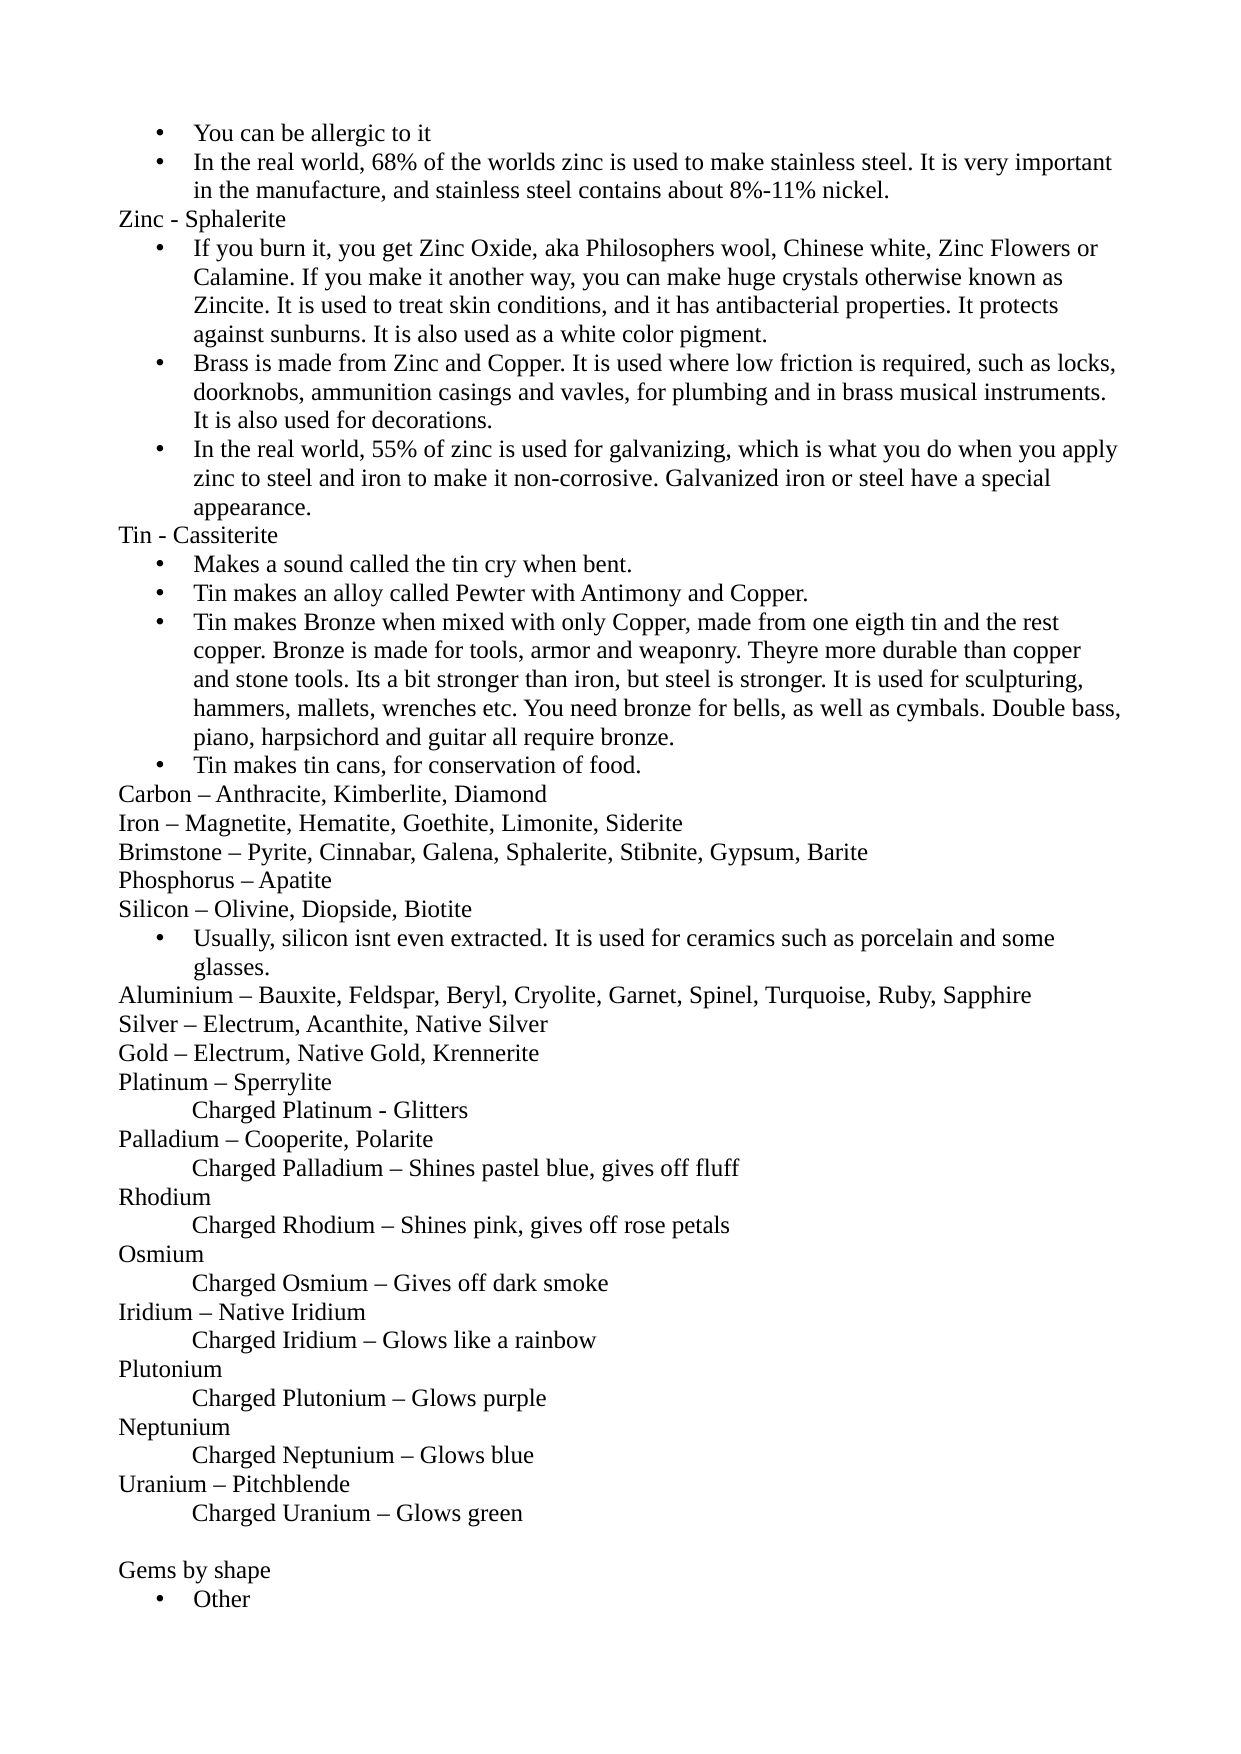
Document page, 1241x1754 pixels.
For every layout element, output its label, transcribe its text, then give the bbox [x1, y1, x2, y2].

list Tin makes an alloy called Pewter with Antimony and Copper. [156, 578, 1122, 607]
list In the real world, 55% of zinc is used for galvanizing, which is what you do when you apply zinc to steel and iron to make it non-corrosive. Galvanized iron or steel have a special appearance. [156, 434, 1122, 521]
list If you burn it, you get Zinc Oxide, aka Philosophers wool, Chinese white, Zinc Flowers or Calamine. If you make it another way, you can make huge crystals otherwise known as Zincite. It is used to treat skin conditions, and it has antibacterial properties. It protects against sunburns. It is also used as a white color pigment. [156, 233, 1122, 348]
text Neptunium [118, 1412, 1122, 1441]
text Iron – Magnetite, Hematite, Goethite, Limonite, Siderite [118, 808, 1122, 837]
text Charged Plutonium – Glows purple [118, 1383, 1122, 1412]
text Silver – Electrum, Acanthite, Native Silver [118, 1009, 1122, 1038]
list Brass is made from Zinc and Copper. It is used where low friction is required, such as locks, doorknobs, ammunition casings and vavles, for plumbing and in brass musical instruments. It is also used for decorations. [156, 348, 1122, 434]
text Charged Platinum - Glitters [118, 1096, 1122, 1124]
text Charged Rhodium – Shines pink, gives off rose petals [118, 1211, 1122, 1239]
list Other [156, 1584, 1122, 1613]
text Uranium – Pitchblende [118, 1469, 1122, 1498]
text Palladium – Cooperite, Polarite [118, 1124, 1122, 1153]
text Phosphorus – Apatite [118, 866, 1122, 894]
text Charged Osmium – Gives off dark smoke [118, 1268, 1122, 1297]
text Brimstone – Pyrite, Cinnabar, Galena, Sphalerite, Stibnite, Gypsum, Barite [118, 837, 1122, 866]
list Usually, silicon isnt even extracted. It is used for ceramics such as porcelain and some glasses. [156, 923, 1122, 981]
text Carbon – Anthracite, Kimberlite, Diamond [118, 779, 1122, 808]
text Plutonium [118, 1354, 1122, 1383]
text Iridium – Native Iridium [118, 1297, 1122, 1326]
list You can be allergic to it [156, 118, 1122, 147]
text Charged Neptunium – Glows blue [118, 1441, 1122, 1469]
text Charged Palladium – Shines pastel blue, gives off fluff [118, 1153, 1122, 1182]
list In the real world, 68% of the worlds zinc is used to make stainless steel. It is very important in the manufacture, and stainless steel contains about 8%-11% nickel. [156, 147, 1122, 204]
text Gems by shape [118, 1556, 1122, 1584]
text Tin - Cassiterite [118, 521, 1122, 549]
text Silicon – Olivine, Diopside, Biotite [118, 894, 1122, 923]
text Charged Uranium – Glows green [118, 1498, 1122, 1527]
list Tin makes Bronze when mixed with only Copper, made from one eigth tin and the rest copper. Bronze is made for tools, armor and weaponry. Theyre more durable than copper and stone tools. Its a bit stronger than iron, but steel is stronger. It is used for sculpturing, hammers, mallets, wrenches etc. You need bronze for bells, as well as cymbals. Double bass, piano, harpsichord and guitar all require bronze. [156, 607, 1122, 751]
list Tin makes tin cans, for conservation of food. [156, 751, 1122, 779]
text Osmium [118, 1239, 1122, 1268]
list Makes a sound called the tin cry when bent. [156, 549, 1122, 578]
text Gold – Electrum, Native Gold, Krennerite [118, 1038, 1122, 1067]
text Zinc - Sphalerite [118, 204, 1122, 233]
text Rhodium [118, 1182, 1122, 1211]
text Aluminium – Bauxite, Feldspar, Beryl, Cryolite, Garnet, Spinel, Turquoise, Ruby, Sapphire [118, 981, 1122, 1009]
text Charged Iridium – Glows like a rainbow [118, 1326, 1122, 1354]
text Platinum – Sperrylite [118, 1067, 1122, 1096]
